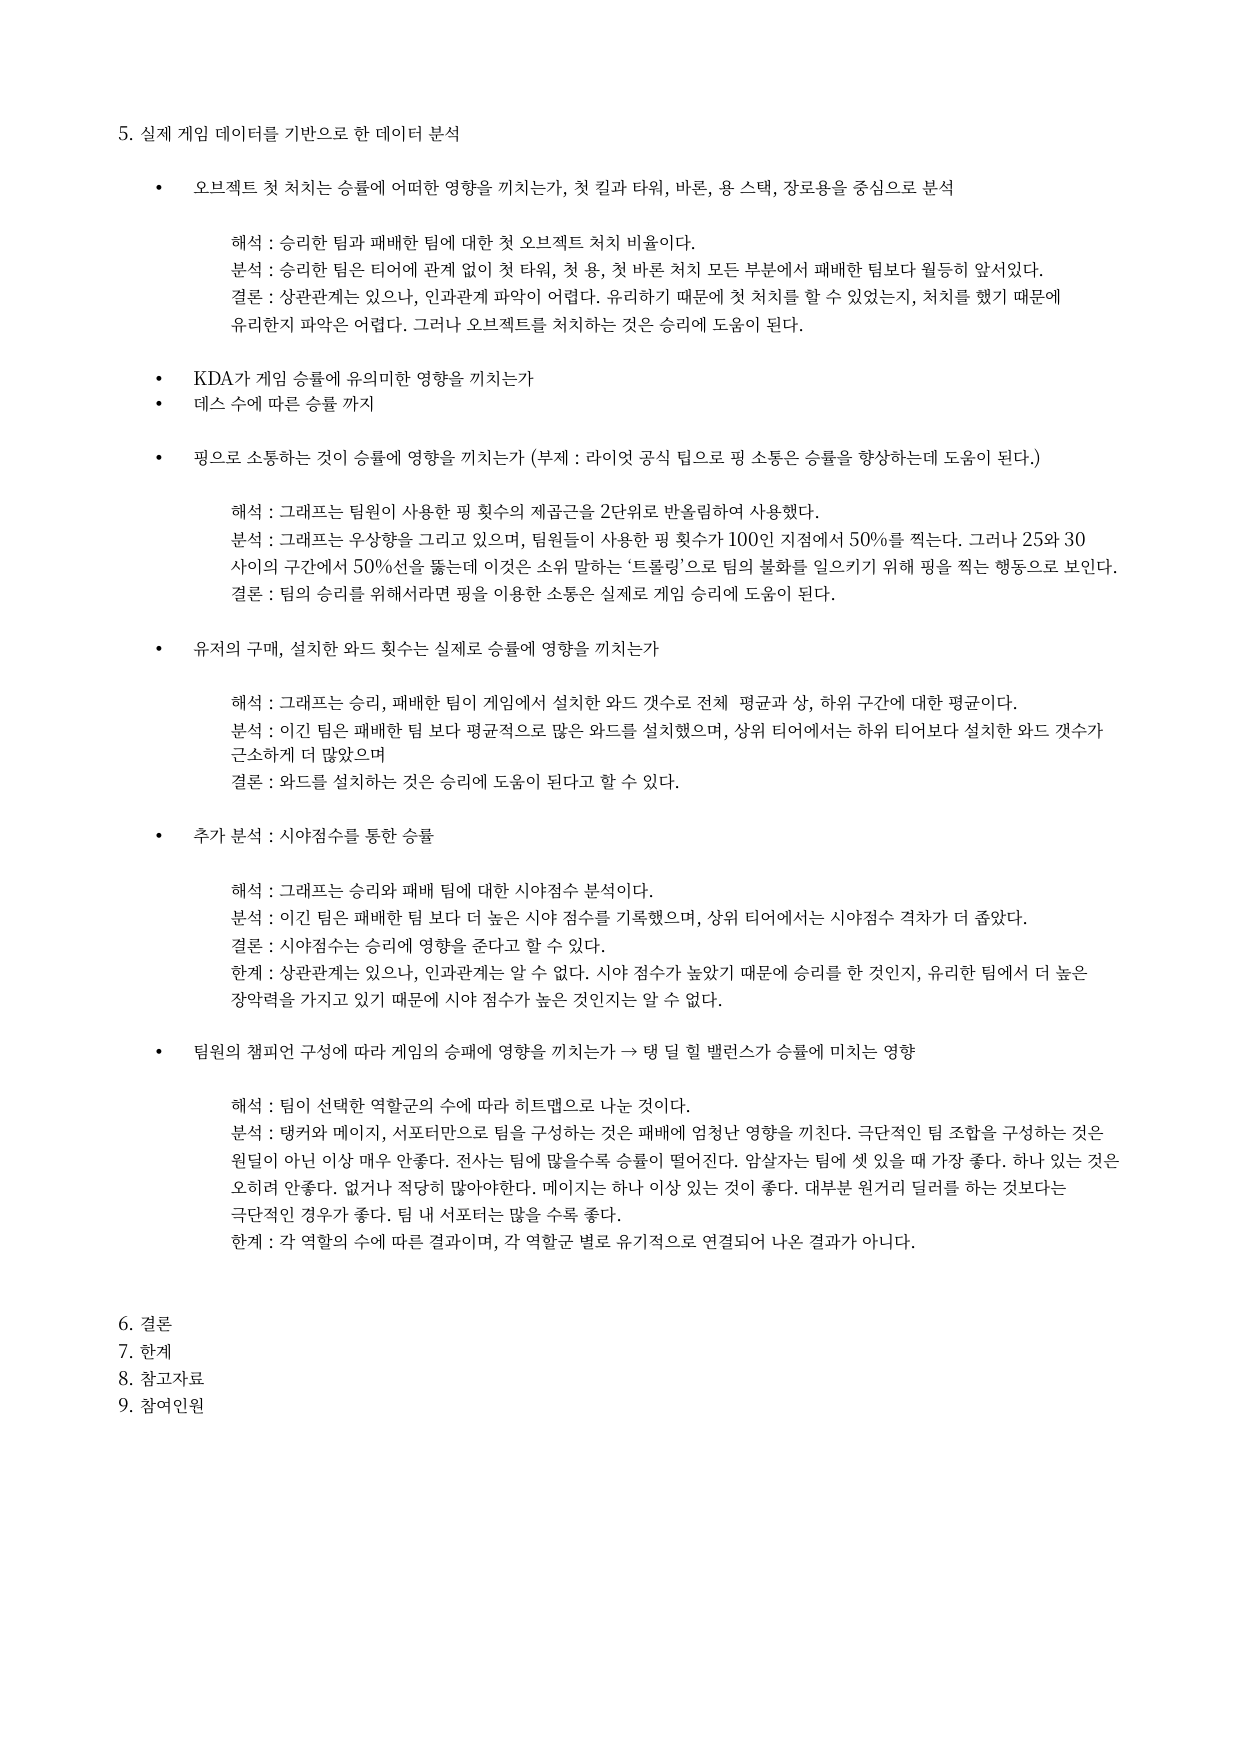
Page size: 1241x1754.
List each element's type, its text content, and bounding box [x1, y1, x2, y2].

list 분석 : 승리한 팀은 티어에 관계 없이 첫 타워, 첫 용, 첫 바론 처치 모든 부분에서 패배한 팀보다 월등히 앞서있다. [193, 254, 1122, 282]
list 데스 수에 따른 승률 까지 [156, 391, 1122, 415]
list 오브젝트 첫 처치는 승률에 어떠한 영향을 끼치는가, 첫 킬과 타워, 바론, 용 스택, 장로용을 중심으로 분석 [156, 173, 1122, 200]
list 분석 : 이긴 팀은 패배한 팀 보다 더 높은 시야 점수를 기록했으며, 상위 티어에서는 시야점수 격차가 더 좁았다. [193, 903, 1122, 930]
list 팀원의 챔피언 구성에 따라 게임의 승패에 영향을 끼치는가 → 탱 딜 힐 밸런스가 승률에 미치는 영향 [156, 1039, 1122, 1063]
list 핑으로 소통하는 것이 승률에 영향을 끼치는가 (부제 : 라이엇 공식 팁으로 핑 소통은 승률을 향상하는데 도움이 된다.) [156, 442, 1122, 469]
list 해석 : 승리한 팀과 패배한 팀에 대한 첫 오브젝트 처치 비율이다. [193, 227, 1122, 254]
text 9. 참여인원 [118, 1391, 1122, 1418]
list 해석 : 팀이 선택한 역할군의 수에 따라 히트맵으로 나눈 것이다. [193, 1091, 1122, 1118]
list 결론 : 시야점수는 승리에 영향을 준다고 할 수 있다. [193, 930, 1122, 957]
list 결론 : 팀의 승리를 위해서라면 핑을 이용한 소통은 실제로 게임 승리에 도움이 된다. [193, 579, 1122, 606]
text 7. 한계 [118, 1336, 1122, 1363]
text 6. 결론 [118, 1309, 1122, 1336]
list 해석 : 그래프는 승리와 패배 팀에 대한 시야점수 분석이다. [193, 876, 1122, 903]
list 분석 : 이긴 팀은 패배한 팀 보다 평균적으로 많은 와드를 설치했으며, 상위 티어에서는 하위 티어보다 설치한 와드 갯수가 근소하게 더 많았으며 [193, 715, 1122, 766]
list 한계 : 각 역할의 수에 따른 결과이며, 각 역할군 별로 유기적으로 연결되어 나온 결과가 아니다. [193, 1227, 1122, 1254]
list 해석 : 그래프는 승리, 패배한 팀이 게임에서 설치한 와드 갯수로 전체 평균과 상, 하위 구간에 대한 평균이다. [193, 688, 1122, 715]
list KDA가 게임 승률에 유의미한 영향을 끼치는가 [156, 364, 1122, 391]
list 유저의 구매, 설치한 와드 횟수는 실제로 승률에 영향을 끼치는가 [156, 633, 1122, 661]
list 해석 : 그래프는 팀원이 사용한 핑 횟수의 제곱근을 2단위로 반올림하여 사용했다. [193, 497, 1122, 524]
text 8. 참고자료 [118, 1363, 1122, 1391]
list 결론 : 와드를 설치하는 것은 승리에 도움이 된다고 할 수 있다. [193, 766, 1122, 794]
list 분석 : 탱커와 메이지, 서포터만으로 팀을 구성하는 것은 패배에 엄청난 영향을 끼친다. 극단적인 팀 조합을 구성하는 것은 원딜이 아닌 이상 매우 안좋다. 전사는 팀에 많을수록 승률이 떨어진다. 암살자는 팀에 셋 있을 때 가장 좋다. 하나 있는 것은 오히려 안좋다. 없거나 적당히 많아야한다. 메이지는 하나 이상 있는 것이 좋다. 대부분 원거리 딜러를 하는 것보다는 극단적인 경우가 좋다. 팀 내 서포터는 많을 수록 좋다. [193, 1118, 1122, 1227]
list 분석 : 그래프는 우상향을 그리고 있으며, 팀원들이 사용한 핑 횟수가 100인 지점에서 50%를 찍는다. 그러나 25와 30 사이의 구간에서 50%선을 뚫는데 이것은 소위 말하는 ‘트롤링’으로 팀의 불화를 일으키기 위해 핑을 찍는 행동으로 보인다. [193, 524, 1122, 579]
list 결론 : 상관관계는 있으나, 인과관계 파악이 어렵다. 유리하기 때문에 첫 처치를 할 수 있었는지, 처치를 했기 때문에 유리한지 파악은 어렵다. 그러나 오브젝트를 처치하는 것은 승리에 도움이 된다. [193, 282, 1122, 336]
list 한계 : 상관관계는 있으나, 인과관계는 알 수 없다. 시야 점수가 높았기 때문에 승리를 한 것인지, 유리한 팀에서 더 높은 장악력을 가지고 있기 때문에 시야 점수가 높은 것인지는 알 수 없다. [193, 957, 1122, 1012]
list 추가 분석 : 시야점수를 통한 승률 [156, 821, 1122, 848]
text 5. 실제 게임 데이터를 기반으로 한 데이터 분석 [118, 118, 1122, 145]
